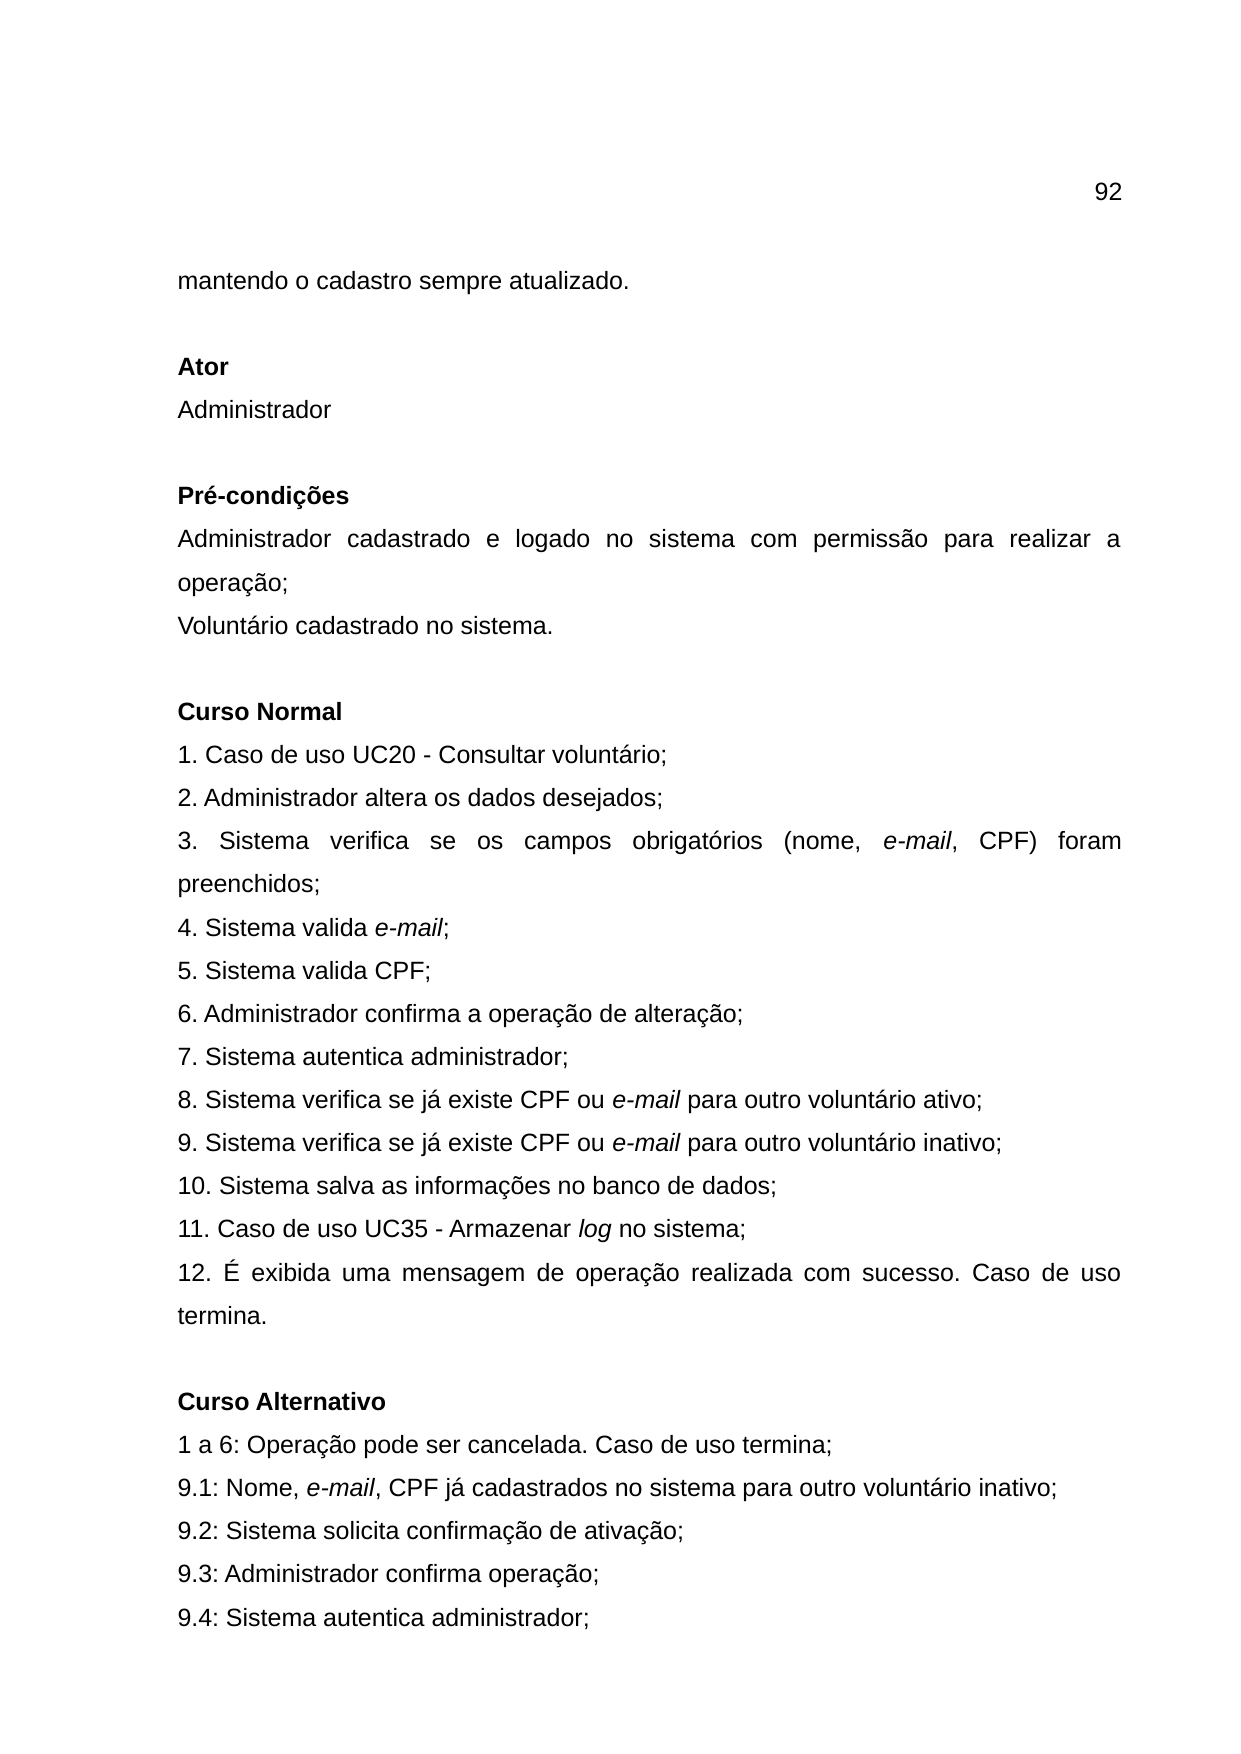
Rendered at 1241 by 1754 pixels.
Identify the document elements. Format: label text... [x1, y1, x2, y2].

text Ator [177, 352, 1122, 381]
text 1. Caso de uso UC20 - Consultar voluntário; [177, 740, 1122, 769]
text 9.4: Sistema autentica administrador; [177, 1603, 1122, 1631]
text 2. Administrador altera os dados desejados; [177, 783, 1122, 812]
text Curso Normal [177, 697, 1122, 726]
text Pré-condições [177, 481, 1122, 510]
text 11. Caso de uso UC35 - Armazenar log no sistema; [177, 1214, 1122, 1243]
text 9.3: Administrador confirma operação; [177, 1559, 1122, 1588]
text 8. Sistema verifica se já existe CPF ou e-mail para outro voluntário ativo; [177, 1085, 1122, 1114]
text Administrador [177, 395, 1122, 424]
text 10. Sistema salva as informações no banco de dados; [177, 1171, 1122, 1200]
text 9.2: Sistema solicita confirmação de ativação; [177, 1516, 1122, 1545]
text 4. Sistema valida e-mail; [177, 913, 1122, 941]
text 7. Sistema autentica administrador; [177, 1042, 1122, 1071]
text Curso Alternativo [177, 1387, 1122, 1416]
text Voluntário cadastrado no sistema. [177, 611, 1122, 639]
text 5. Sistema valida CPF; [177, 956, 1122, 984]
text 9.1: Nome, e-mail, CPF já cadastrados no sistema para outro voluntário inativo; [177, 1473, 1122, 1502]
text 3. Sistema verifica se os campos obrigatórios (nome, e-mail, CPF) foram preenchidos; [177, 826, 1122, 898]
text 9. Sistema verifica se já existe CPF ou e-mail para outro voluntário inativo; [177, 1128, 1122, 1157]
text 12. É exibida uma mensagem de operação realizada com sucesso. Caso de uso termina. [177, 1258, 1122, 1329]
text mantendo o cadastro sempre atualizado. [177, 266, 1122, 294]
text 1 a 6: Operação pode ser cancelada. Caso de uso termina; [177, 1430, 1122, 1459]
text 6. Administrador confirma a operação de alteração; [177, 999, 1122, 1028]
text Administrador cadastrado e logado no sistema com permissão para realizar a operação; [177, 524, 1122, 596]
